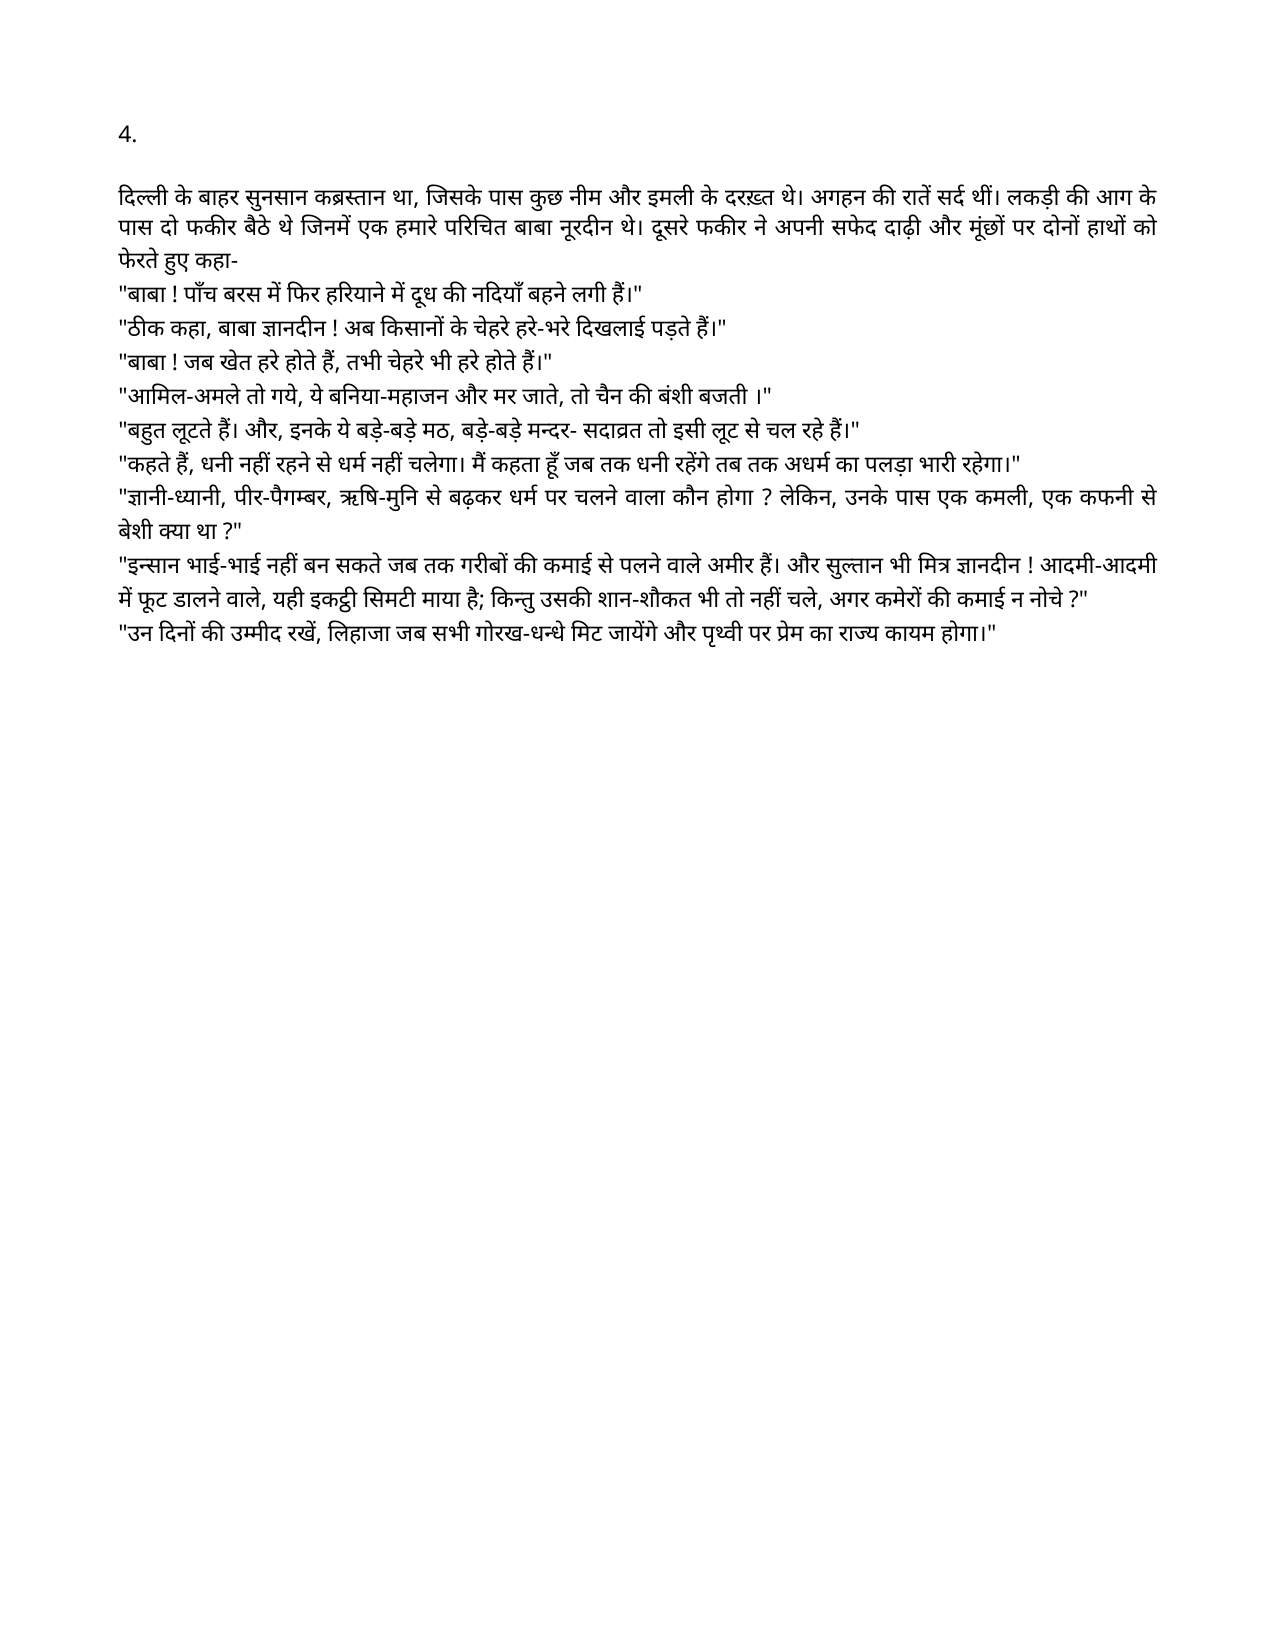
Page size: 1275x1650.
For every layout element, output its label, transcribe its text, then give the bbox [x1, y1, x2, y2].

text "बाबा ! पाँच बरस में फिर हरियाने में दूध की नदियाँ बहने लगी हैं।" [118, 278, 1157, 312]
text "बाबा ! जब खेत हरे होते हैं, तभी चेहरे भी हरे होते हैं।" [118, 346, 1157, 380]
text "बहुत लूटते हैं। और, इनके ये बड़े-बड़े मठ, बड़े-बड़े मन्दर- सदाव्रत तो इसी लूट से चल रहे हैं।" [118, 414, 1157, 447]
text "ठीक कहा, बाबा ज्ञानदीन ! अब किसानों के चेहरे हरे-भरे दिखलाई पड़ते हैं।" [118, 312, 1157, 346]
text "कहते हैं, धनी नहीं रहने से धर्म नहीं चलेगा। मैं कहता हूँ जब तक धनी रहेंगे तब तक अधर्म का पलड़ा भारी रहेगा।" [118, 447, 1157, 481]
text 4. [118, 118, 1157, 149]
text "ज्ञानी-ध्यानी, पीर-पैगम्बर, ऋषि-मुनि से बढ़कर धर्म पर चलने वाला कौन होगा ? लेकिन, उनके पास एक कमली, एक कफनी से बेशी क्या था ?" [118, 481, 1157, 549]
text "आमिल-अमले तो गये, ये बनिया-महाजन और मर जाते, तो चैन की बंशी बजती ।" [118, 380, 1157, 414]
text दिल्ली के बाहर सुनसान कब्रस्तान था, जिसके पास कुछ नीम और इमली के दरख़्त थे। अगहन की रातें सर्द थीं। लकड़ी की आग के पास दो फकीर बैठे थे जिनमें एक हमारे परिचित बाबा नूरदीन थे। दूसरे फकीर ने अपनी सफेद दाढ़ी और मूंछों पर दोनों हाथों को फेरते हुए कहा- [118, 181, 1157, 278]
text "इन्सान भाई-भाई नहीं बन सकते जब तक गरीबों की कमाई से पलने वाले अमीर हैं। और सुल्तान भी मित्र ज्ञानदीन ! आदमी-आदमी में फूट डालने वाले, यही इकट्ठी सिमटी माया है; किन्तु उसकी शान-शौकत भी तो नहीं चले, अगर कमेरों की कमाई न नोचे ?" [118, 549, 1157, 617]
text "उन दिनों की उम्मीद रखें, लिहाजा जब सभी गोरख-धन्धे मिट जायेंगे और पृथ्वी पर प्रेम का राज्य कायम होगा।" [118, 617, 1157, 651]
